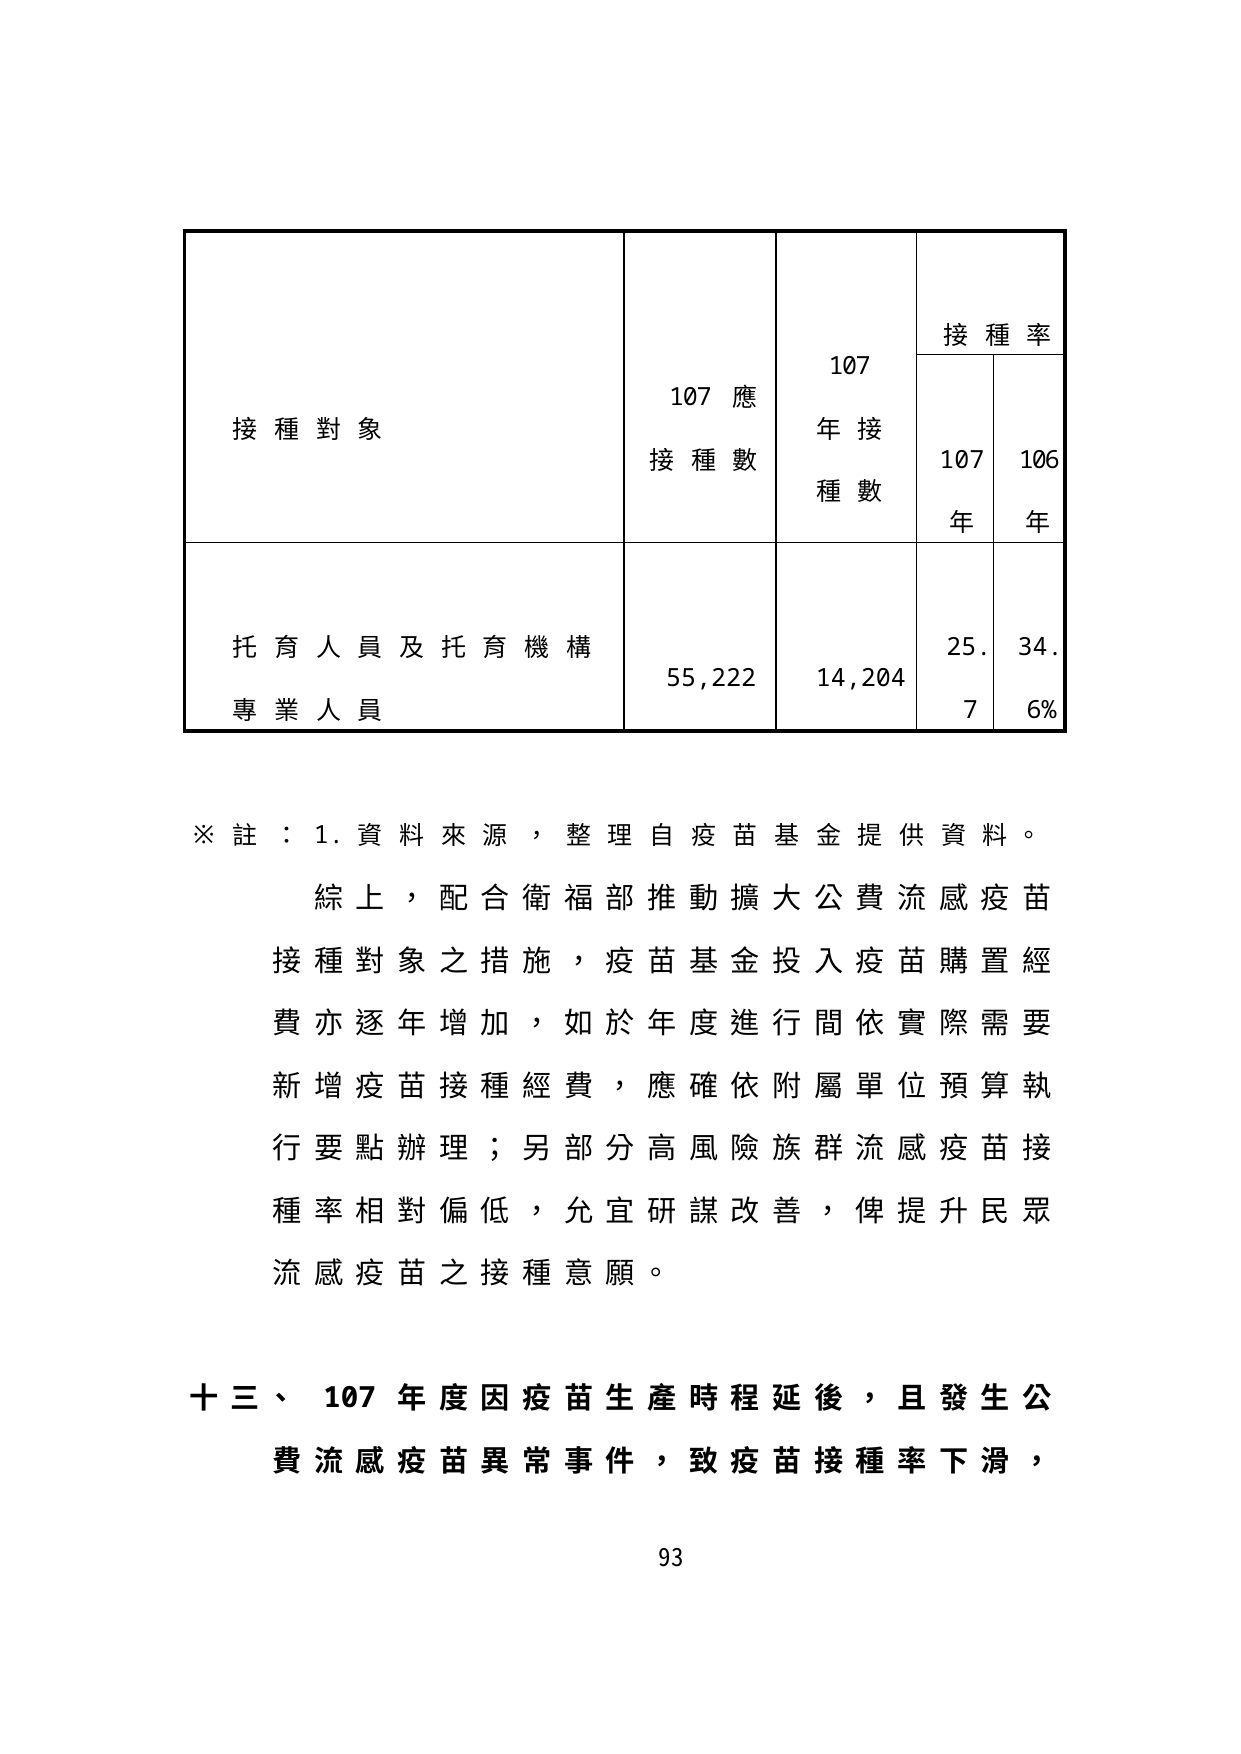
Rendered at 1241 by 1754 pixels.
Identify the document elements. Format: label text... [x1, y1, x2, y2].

text ※註：1.資料來源，整理自疫苗基金提供資料。 [183, 792, 1058, 854]
table_header 接種率 [917, 233, 1063, 354]
table_cell 106年 [994, 355, 1063, 542]
table_header 接種對象 [186, 233, 623, 542]
table_cell 托育人員及托育機構專業人員 [186, 543, 623, 729]
table_cell 55,222 [625, 543, 775, 729]
text 綜上，配合衛福部推動擴大公費流感疫苗接種對象之措施，疫苗基金投入疫苗購置經費亦逐年增加，如於年度進行間依實際需要新增疫苗接種經費，應確依附屬單位預算執行要點辦理；另部分高風險族群流感疫苗接種率相對偏低，允宜研謀改善，俾提升民眾流感疫苗之接種意願。 [242, 854, 1058, 1292]
table_cell 25.7 [917, 543, 993, 729]
table_cell 107年 [917, 355, 993, 542]
table_cell 34.6% [994, 543, 1063, 729]
table_header 107年接種數 [777, 233, 916, 542]
text 十三、107年度因疫苗生產時程延後，且發生公費流感疫苗異常事件，致疫苗接種率下滑， [183, 1354, 1058, 1479]
table_header 107應接種數 [625, 233, 775, 542]
table_cell 14,204 [777, 543, 916, 729]
